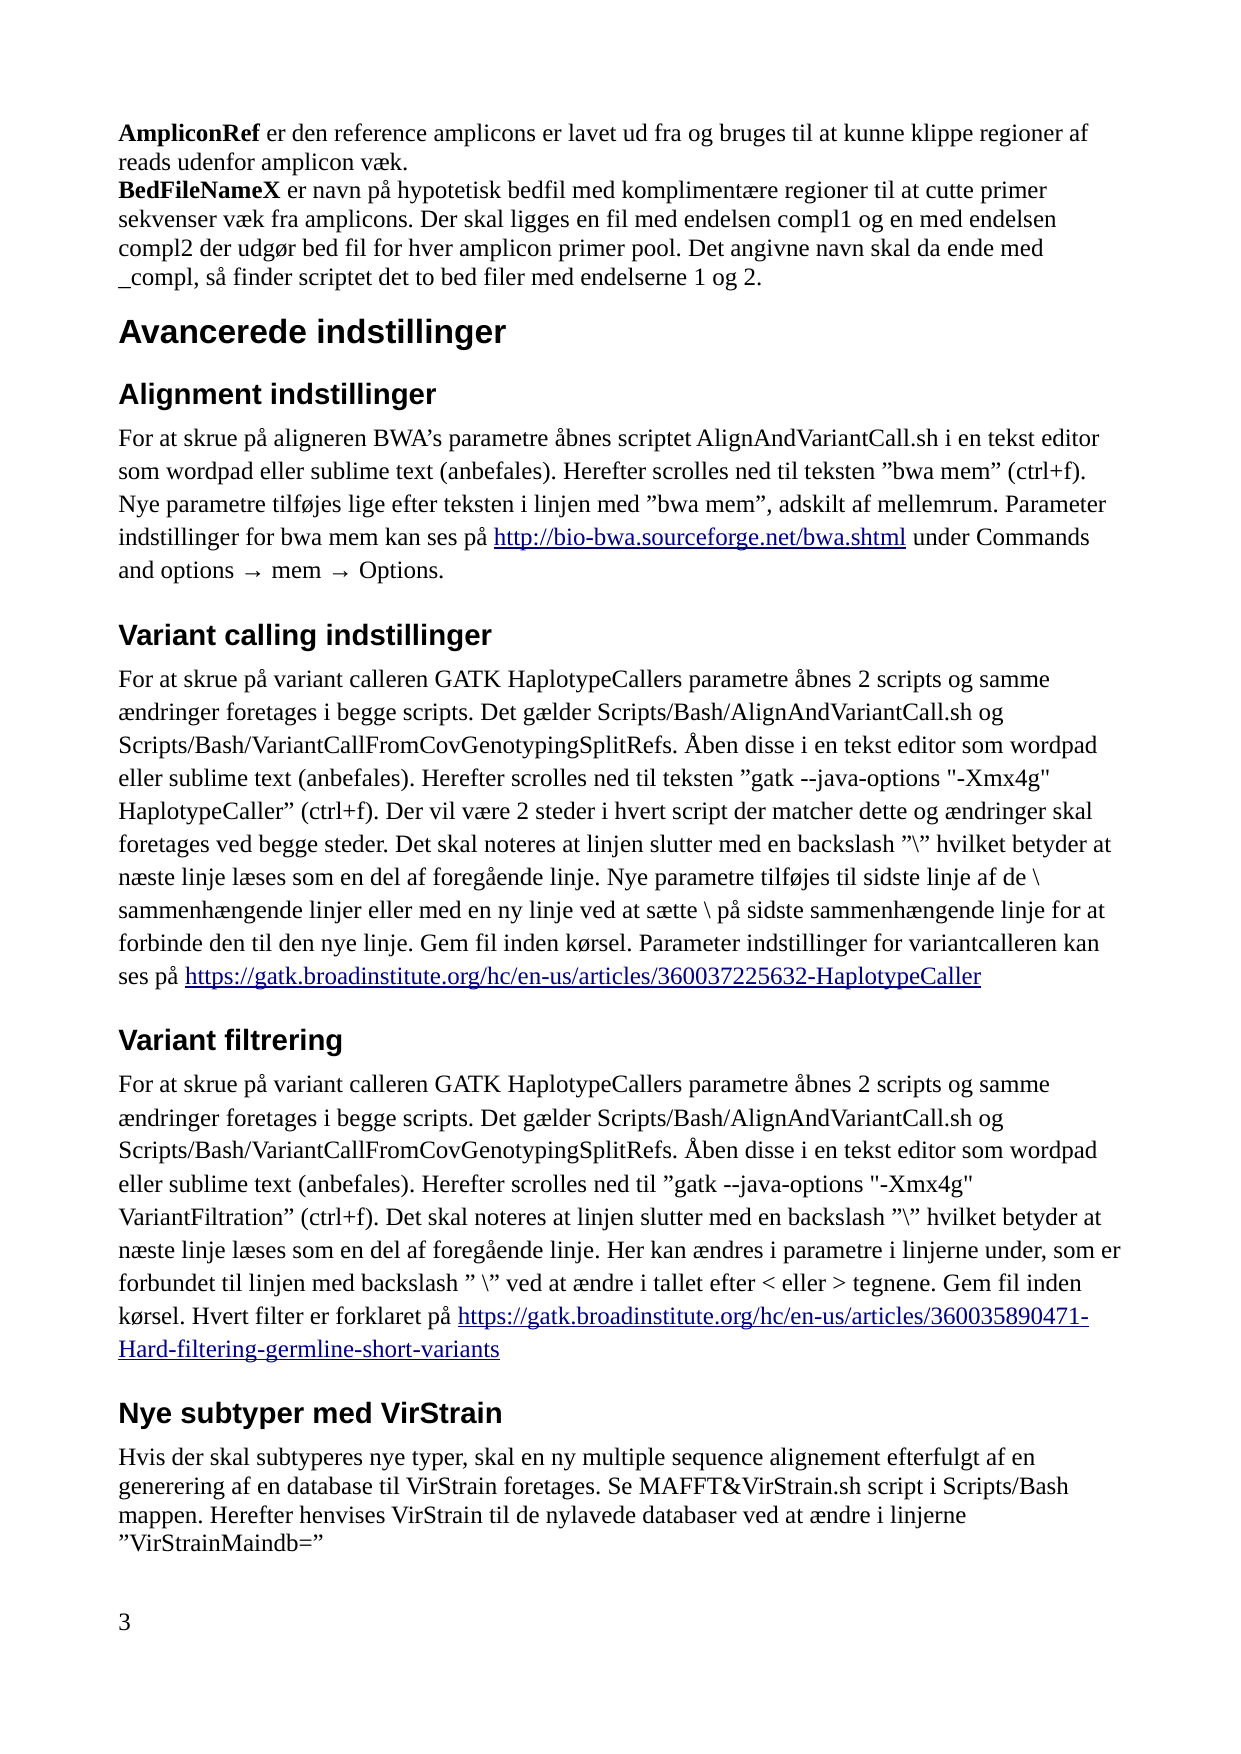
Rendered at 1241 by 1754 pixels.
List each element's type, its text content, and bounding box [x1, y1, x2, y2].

subtitle Variant calling indstillinger [118, 618, 1122, 651]
text AmpliconRef er den reference amplicons er lavet ud fra og bruges til at kunne klippe regioner af reads udenfor amplicon væk. [118, 118, 1122, 176]
subtitle Avancerede indstillinger [118, 311, 1122, 350]
subtitle Alignment indstillinger [118, 377, 1122, 411]
text For at skrue på aligneren BWA’s parametre åbnes scriptet AlignAndVariantCall.sh i en tekst editor som wordpad eller sublime text (anbefales). Herefter scrolles ned til teksten ”bwa mem” (ctrl+f). Nye parametre tilføjes lige efter teksten i linjen med ”bwa mem”, adskilt af mellemrum. Parameter indstillinger for bwa mem kan ses på http://bio-bwa.sourceforge.net/bwa.shtml under Commands and options → mem → Options. [118, 423, 1122, 584]
text Hvis der skal subtyperes nye typer, skal en ny multiple sequence alignement efterfulgt af en generering af en database til VirStrain foretages. Se MAFFT&VirStrain.sh script i Scripts/Bash mappen. Herefter henvises VirStrain til de nylavede databaser ved at ændre i linjerne ”VirStrainMaindb=” [118, 1442, 1122, 1557]
subtitle Variant filtrering [118, 1023, 1122, 1057]
subtitle Nye subtyper med VirStrain [118, 1396, 1122, 1430]
text For at skrue på variant calleren GATK HaplotypeCallers parametre åbnes 2 scripts og samme ændringer foretages i begge scripts. Det gælder Scripts/Bash/AlignAndVariantCall.sh og Scripts/Bash/VariantCallFromCovGenotypingSplitRefs. Åben disse i en tekst editor som wordpad eller sublime text (anbefales). Herefter scrolles ned til ”gatk --java-options "-Xmx4g" VariantFiltration” (ctrl+f). Det skal noteres at linjen slutter med en backslash ”\” hvilket betyder at næste linje læses som en del af foregående linje. Her kan ændres i parametre i linjerne under, som er forbundet til linjen med backslash ” \” ved at ændre i tallet efter < eller > tegnene. Gem fil inden kørsel. Hvert filter er forklaret på https://gatk.broadinstitute.org/hc/en-us/articles/360035890471-Hard-filtering-germline-short-variants [118, 1069, 1122, 1362]
text BedFileNameX er navn på hypotetisk bedfil med komplimentære regioner til at cutte primer sekvenser væk fra amplicons. Der skal ligges en fil med endelsen compl1 og en med endelsen compl2 der udgør bed fil for hver amplicon primer pool. Det angivne navn skal da ende med _compl, så finder scriptet det to bed filer med endelserne 1 og 2. [118, 176, 1122, 291]
text For at skrue på variant calleren GATK HaplotypeCallers parametre åbnes 2 scripts og samme ændringer foretages i begge scripts. Det gælder Scripts/Bash/AlignAndVariantCall.sh og Scripts/Bash/VariantCallFromCovGenotypingSplitRefs. Åben disse i en tekst editor som wordpad eller sublime text (anbefales). Herefter scrolles ned til teksten ”gatk --java-options "-Xmx4g" HaplotypeCaller” (ctrl+f). Der vil være 2 steder i hvert script der matcher dette og ændringer skal foretages ved begge steder. Det skal noteres at linjen slutter med en backslash ”\” hvilket betyder at næste linje læses som en del af foregående linje. Nye parametre tilføjes til sidste linje af de \ sammenhængende linjer eller med en ny linje ved at sætte \ på sidste sammenhængende linje for at forbinde den til den nye linje. Gem fil inden kørsel. Parameter indstillinger for variantcalleren kan ses på https://gatk.broadinstitute.org/hc/en-us/articles/360037225632-HaplotypeCaller [118, 664, 1122, 990]
